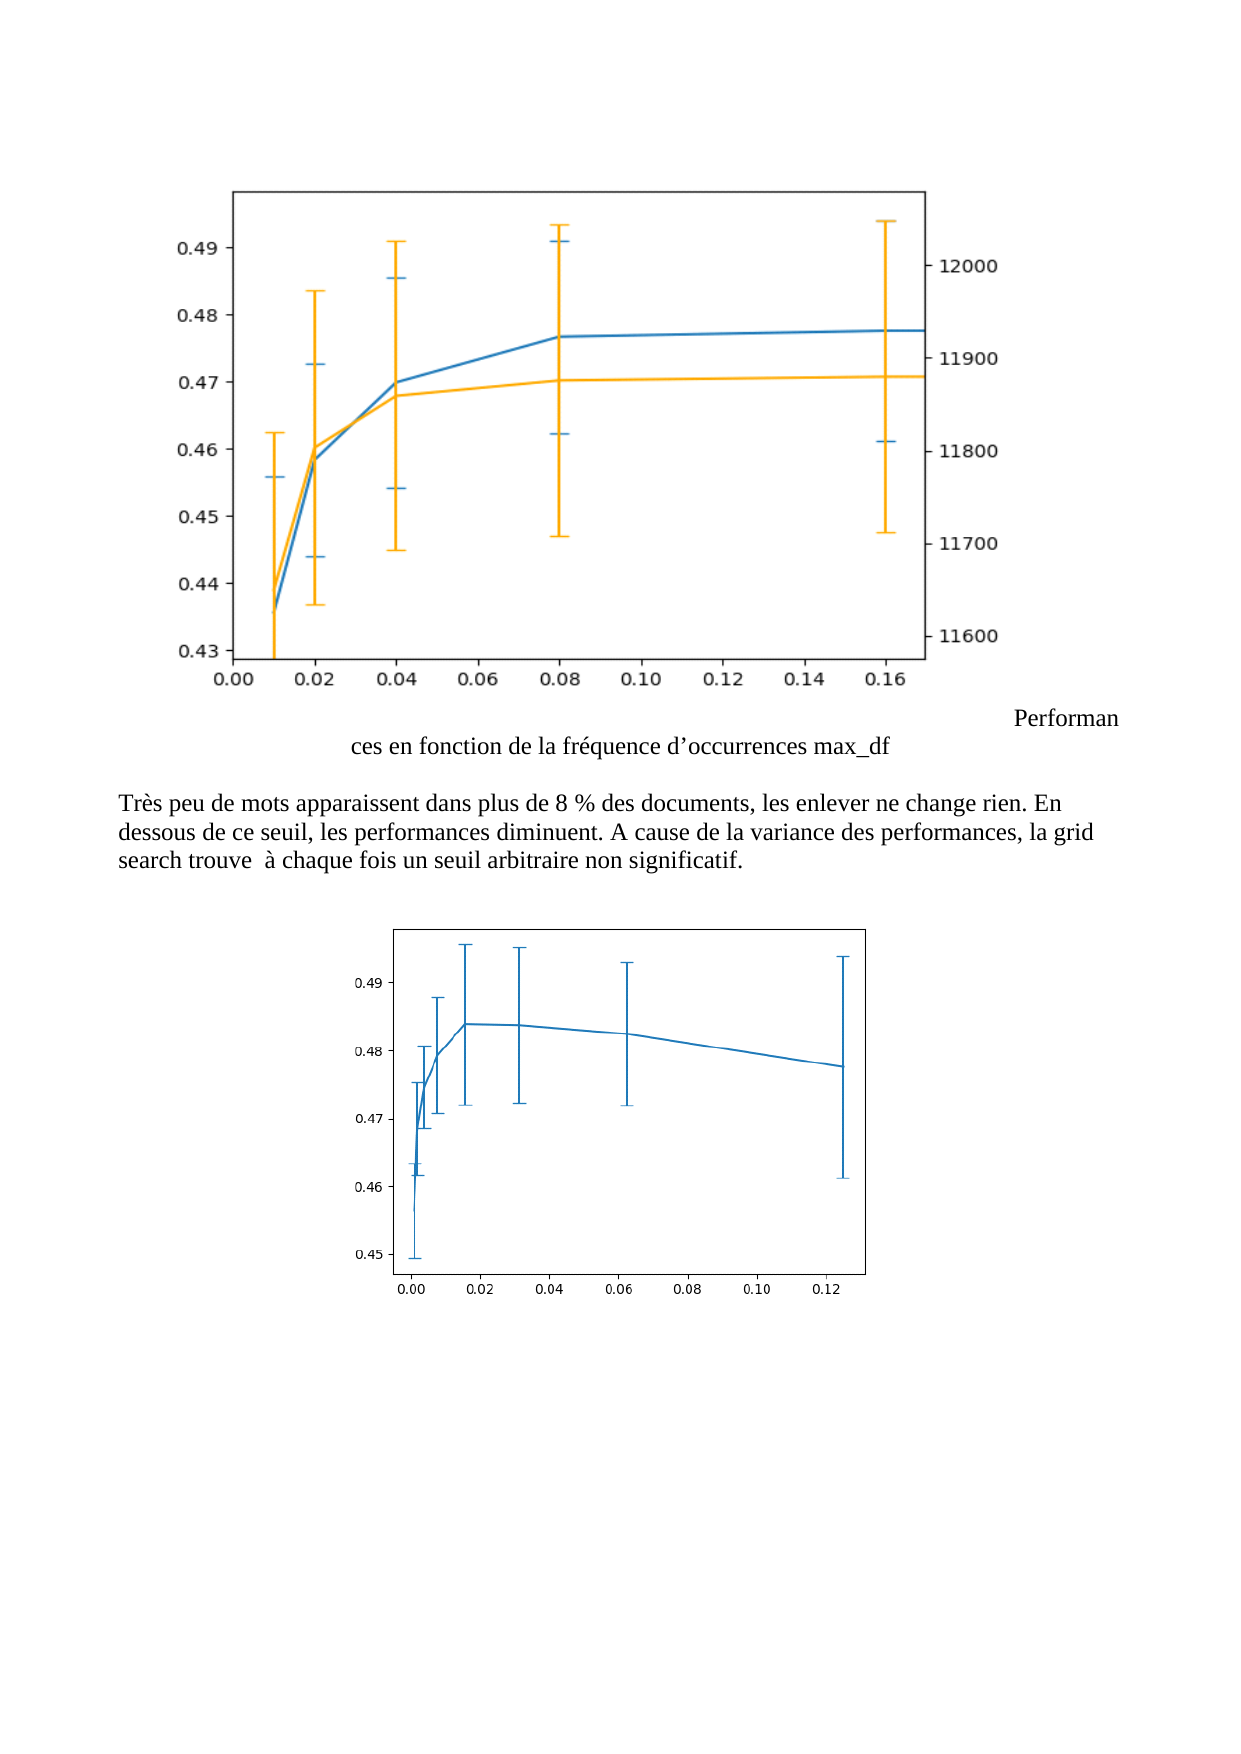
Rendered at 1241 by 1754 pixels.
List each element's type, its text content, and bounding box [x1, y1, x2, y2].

text [118, 874, 316, 1323]
text Très peu de mots apparaissent dans plus de 8 % des documents, les enlever ne change rien. En dessous de ce seuil, les performances diminuent. A cause de la variance des performances, la grid search trouve à chaque fois un seuil arbitraire non significatif. [118, 788, 1122, 874]
text [924, 874, 1122, 1323]
text Performances en fonction de la fréquence d’occurrences max_df [118, 118, 1122, 760]
